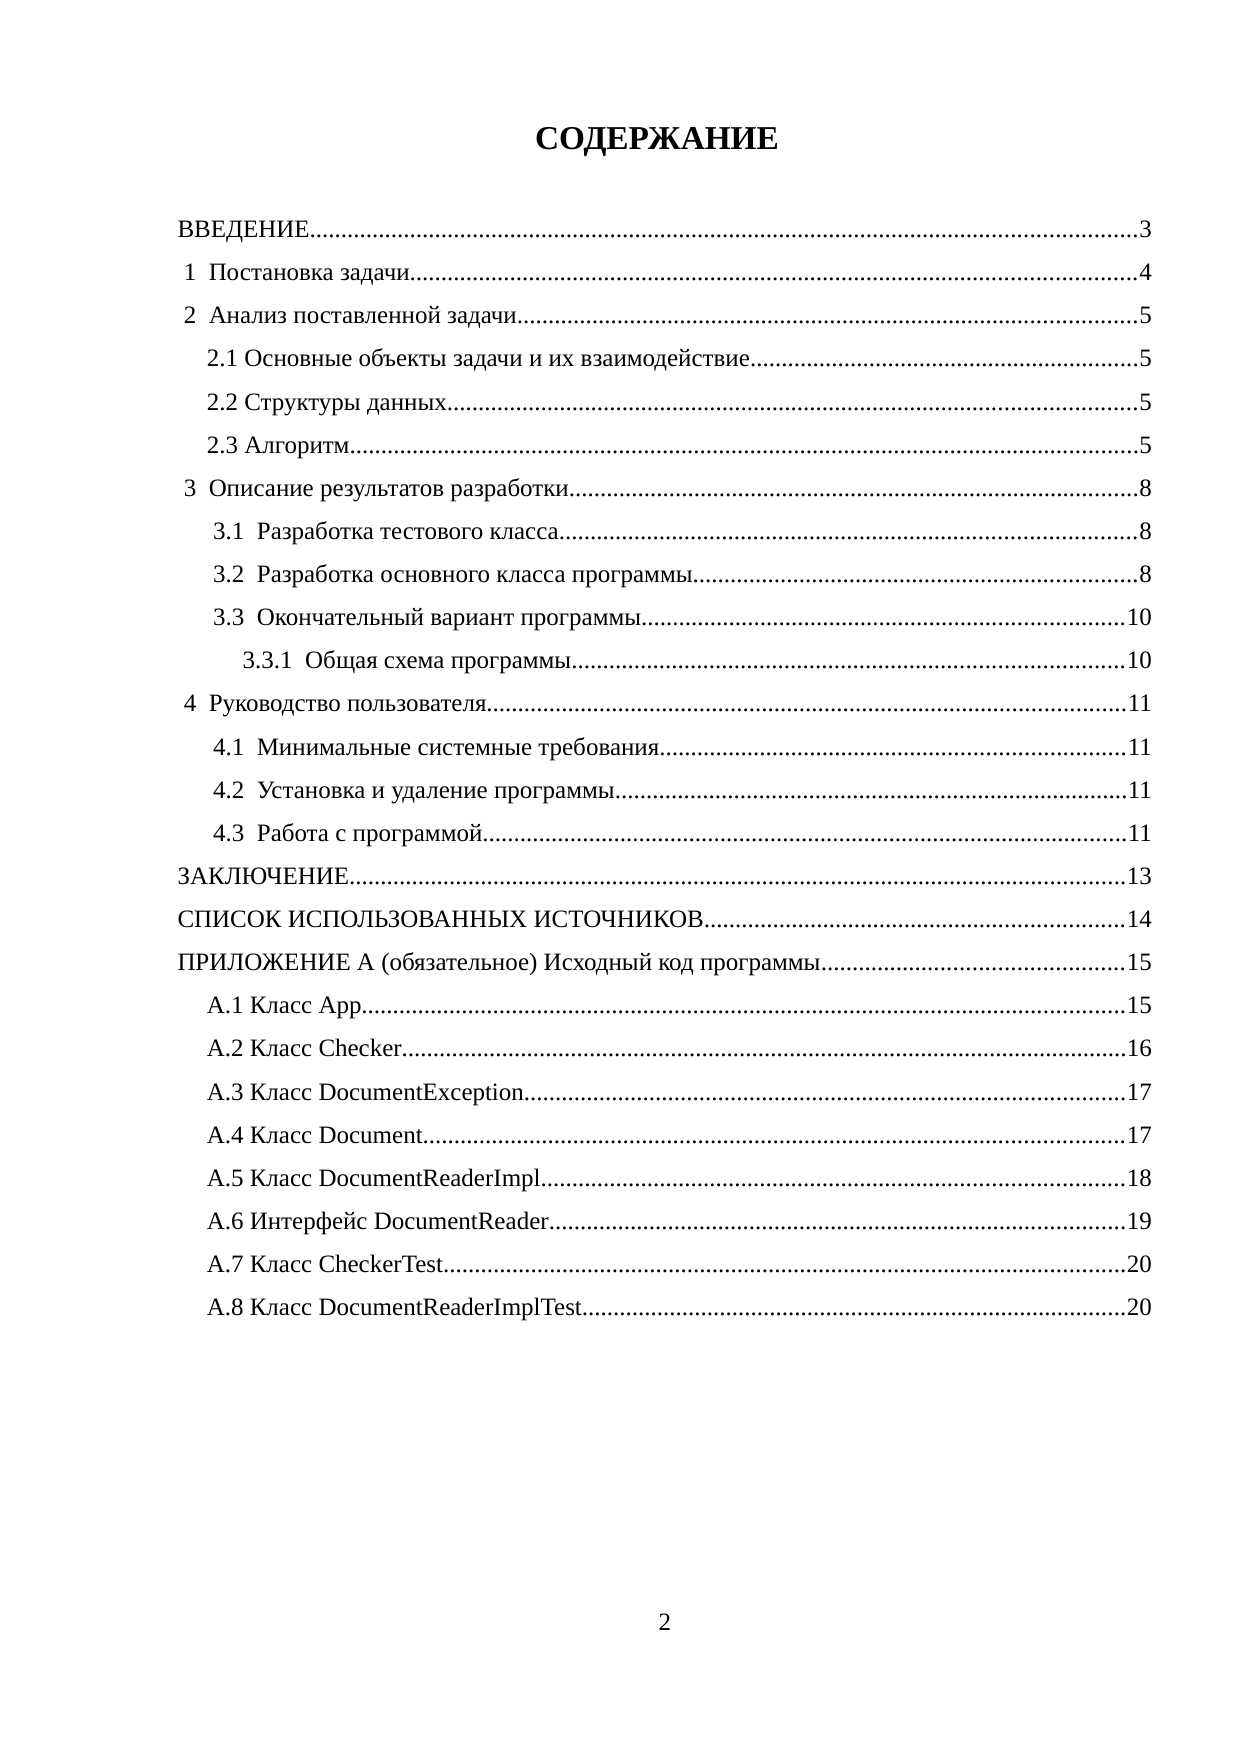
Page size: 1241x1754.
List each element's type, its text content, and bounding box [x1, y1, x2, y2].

text 3 Описание результатов разработки 8 [177, 473, 1152, 502]
text A.6 Интерфейс DocumentReader 19 [207, 1206, 1152, 1235]
text А.4 Класс Document 17 [207, 1120, 1152, 1148]
text 4 Руководство пользователя 11 [177, 688, 1152, 717]
text А.1 Класс App 15 [207, 990, 1152, 1019]
text 3.2 Разработка основного класса программы 8 [207, 559, 1152, 588]
text 2 Анализ поставленной задачи 5 [177, 300, 1152, 329]
text 3.3.1 Общая схема программы 10 [236, 645, 1152, 674]
text 1 Постановка задачи 4 [177, 257, 1152, 286]
text 4.2 Установка и удаление программы 11 [207, 775, 1152, 803]
text 3.3 Окончательный вариант программы 10 [207, 602, 1152, 631]
text 2.2 Структуры данных 5 [207, 387, 1152, 415]
text 4.1 Минимальные системные требования 11 [207, 732, 1152, 760]
text 2.1 Основные объекты задачи и их взаимодействие 5 [207, 343, 1152, 372]
text СПИСОК ИСПОЛЬЗОВАННЫХ ИСТОЧНИКОВ 14 [177, 904, 1152, 933]
text ПРИЛОЖЕНИЕ А (обязательное) Исходный код программы 15 [177, 947, 1152, 976]
text А.3 Класс DocumentException 17 [207, 1077, 1152, 1105]
text ЗАКЛЮЧЕНИЕ 13 [177, 861, 1152, 890]
text A.7 Класс CheckerTest 20 [207, 1249, 1152, 1278]
text A.5 Класс DocumentReaderImpl 18 [207, 1163, 1152, 1192]
text A.8 Класс DocumentReaderImplTest 20 [207, 1292, 1152, 1321]
text СОДЕРЖАНИЕ [177, 118, 1136, 156]
text 2.3 Алгоритм 5 [207, 430, 1152, 458]
text 4.3 Работа с программой 11 [207, 818, 1152, 847]
text А.2 Класс Checker 16 [207, 1033, 1152, 1062]
text 3.1 Разработка тестового класса 8 [207, 516, 1152, 545]
text ВВЕДЕНИЕ 3 [177, 214, 1152, 243]
